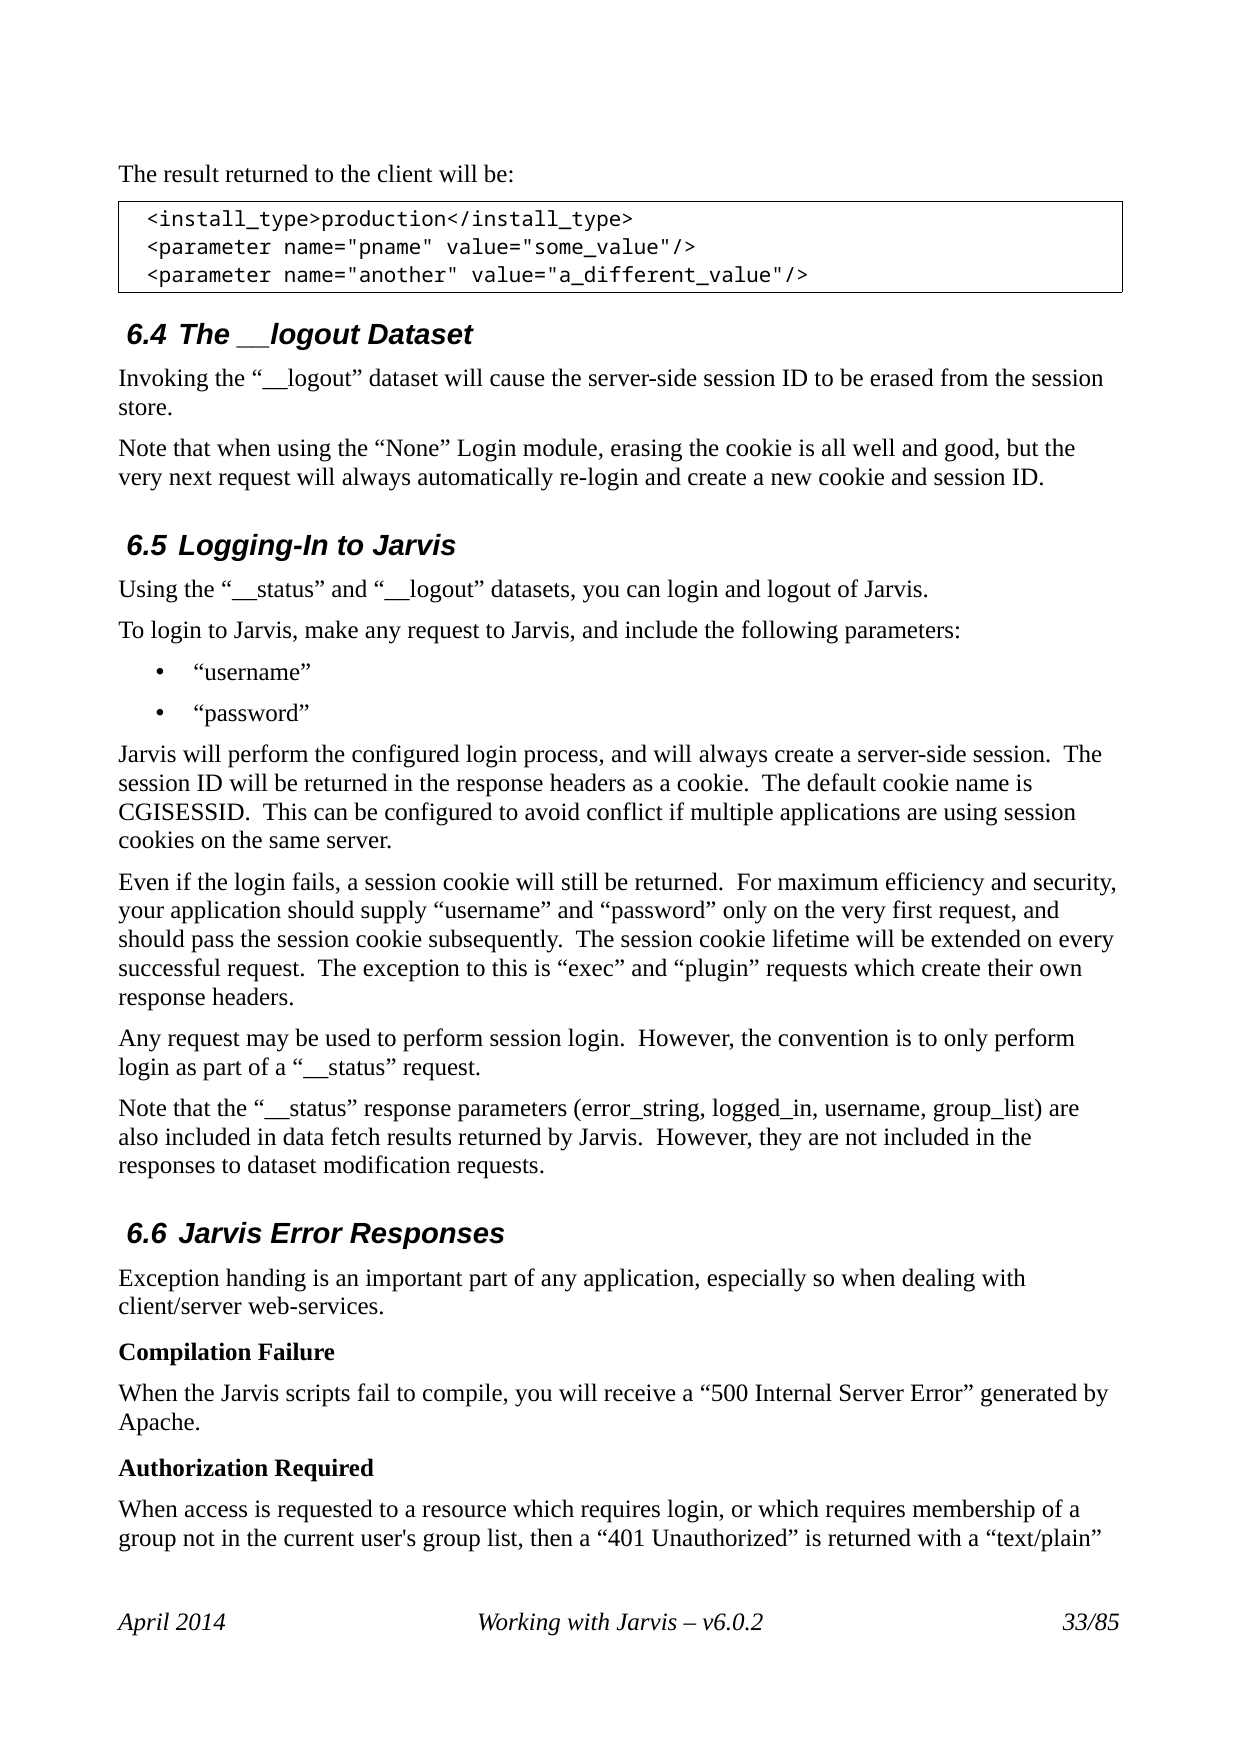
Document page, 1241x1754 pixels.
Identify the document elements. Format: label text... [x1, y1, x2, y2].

text Jarvis will perform the configured login process, and will always create a server-side session. The session ID will be returned in the response headers as a cookie. The default cookie name is CGISESSID. This can be configured to avoid conflict if multiple applications are using session cookies on the same server. [118, 739, 1122, 854]
text Note that when using the “None” Login module, erasing the cookie is all well and good, but the very next request will always automatically re-login and create a new cookie and session ID. [118, 433, 1122, 491]
subtitle The __logout Dataset [118, 317, 1122, 351]
text Any request may be used to perform session login. However, the convention is to only perform login as part of a “__status” request. [118, 1023, 1122, 1080]
text To login to Jarvis, make any request to Jarvis, and include the following parameters: [118, 615, 1122, 644]
subtitle Logging-In to Jarvis [118, 528, 1122, 562]
text The result returned to the client will be: [118, 159, 1122, 188]
text <parameter name="pname" value="some_value"/> [119, 229, 1122, 257]
text When the Jarvis scripts fail to compile, you will receive a “500 Internal Server Error” generated by Apache. [118, 1378, 1122, 1436]
list “username” [156, 657, 1122, 685]
text Even if the login fails, a session cookie will still be returned. For maximum efficiency and security, your application should supply “username” and “password” only on the very first request, and should pass the session cookie subsequently. The session cookie lifetime will be extended on every successful request. The exception to this is “exec” and “plugin” requests which create their own response headers. [118, 867, 1122, 1010]
text Using the “__status” and “__logout” datasets, you can login and logout of Jarvis. [118, 574, 1122, 603]
text When access is requested to a resource which requires login, or which requires membership of a group not in the current user's group list, then a “401 Unauthorized” is returned with a “text/plain” [118, 1494, 1122, 1552]
subtitle Compilation Failure [118, 1337, 1122, 1366]
text Exception handing is an important part of any application, especially so when dealing with client/server web-services. [118, 1263, 1122, 1320]
text Invoking the “__logout” dataset will cause the server-side session ID to be erased from the session store. [118, 363, 1122, 421]
subtitle Jarvis Error Responses [118, 1217, 1122, 1250]
subtitle Authorization Required [118, 1453, 1122, 1482]
text <parameter name="another" value="a_different_value"/> [119, 257, 1122, 292]
text <install_type>production</install_type> [119, 202, 1122, 229]
text Note that the “__status” response parameters (error_string, logged_in, username, group_list) are also included in data fetch results returned by Jarvis. However, they are not included in the responses to dataset modification requests. [118, 1093, 1122, 1179]
list “password” [156, 698, 1122, 727]
